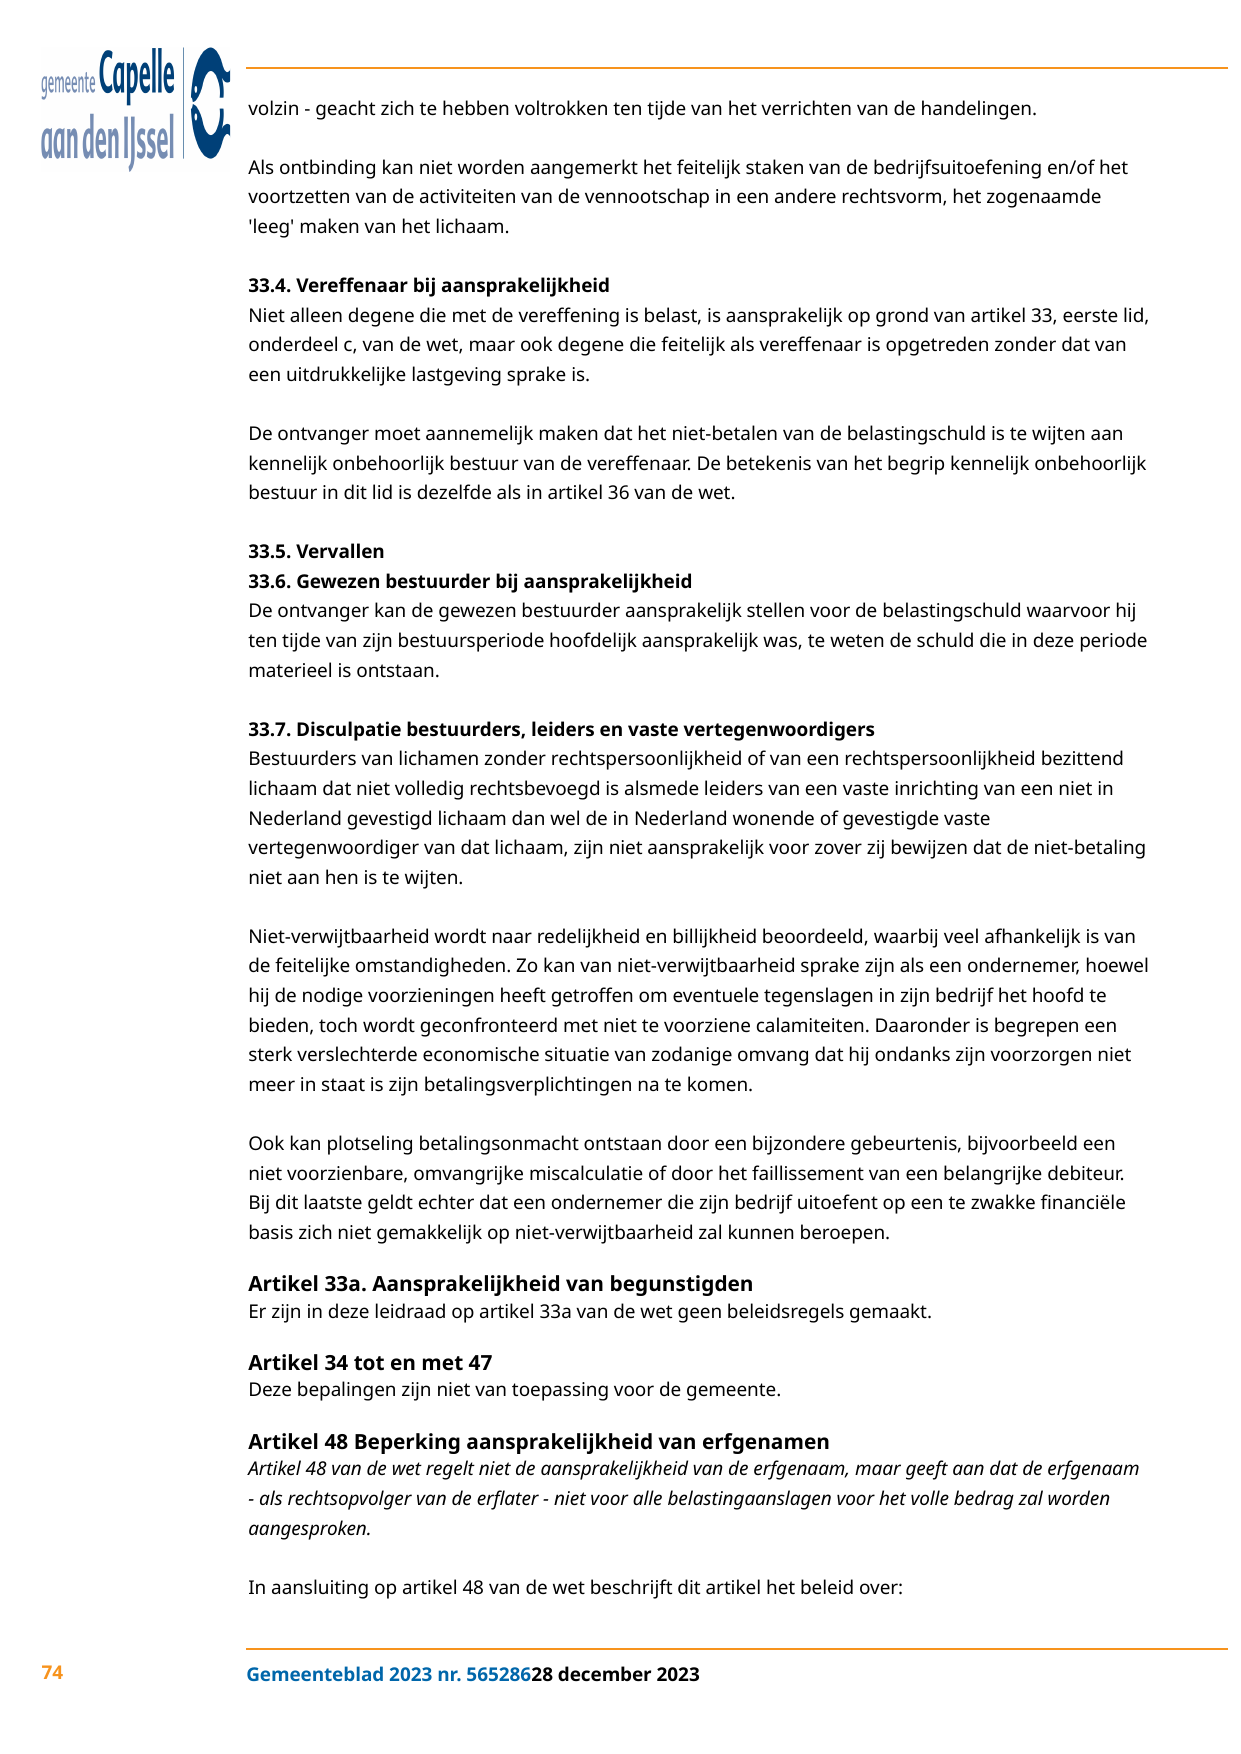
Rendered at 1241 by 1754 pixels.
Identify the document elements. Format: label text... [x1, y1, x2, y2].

text Niet-verwijtbaarheid wordt naar redelijkheid en billijkheid beoordeeld, waarbij veel afhankelijk is van de feitelijke omstandigheden. Zo kan van niet-verwijtbaarheid sprake zijn als een ondernemer, hoewel hij de nodige voorzieningen heeft getroffen om eventuele tegenslagen in zijn bedrijf het hoofd te bieden, toch wordt geconfronteerd met niet te voorziene calamiteiten. Daaronder is begrepen een sterk verslechterde economische situatie van zodanige omvang dat hij ondanks zijn voorzorgen niet meer in staat is zijn betalingsverplichtingen na te komen. [248, 923, 1152, 1097]
text Bestuurders van lichamen zonder rechtspersoonlijkheid of van een rechtspersoonlijkheid bezittend lichaam dat niet volledig rechtsbevoegd is alsmede leiders van een vaste inrichting van een niet in Nederland gevestigd lichaam dan wel de in Nederland wonende of gevestigde vaste vertegenwoordiger van dat lichaam, zijn niet aansprakelijk voor zover zij bewijzen dat de niet-betaling niet aan hen is te wijten. [248, 746, 1152, 890]
text 33.5. Vervallen [248, 538, 1152, 564]
text Ook kan plotseling betalingsonmacht ontstaan door een bijzondere gebeurtenis, bijvoorbeeld een niet voorzienbare, omvangrijke miscalculatie of door het faillissement van een belangrijke debiteur. Bij dit laatste geldt echter dat een ondernemer die zijn bedrijf uitoefent op een te zwakke financiële basis zich niet gemakkelijk op niet-verwijtbaarheid zal kunnen beroepen. [248, 1130, 1152, 1245]
text Artikel 48 Beperking aansprakelijkheid van erfgenamen [248, 1427, 1152, 1456]
text Niet alleen degene die met de vereffening is belast, is aansprakelijk op grond van artikel 33, eerste lid, onderdeel c, van de wet, maar ook degene die feitelijk als vereffenaar is opgetreden zonder dat van een uitdrukkelijke lastgeving sprake is. [248, 302, 1152, 387]
text 33.4. Vereffenaar bij aansprakelijkheid [248, 272, 1152, 298]
text volzin - geacht zich te hebben voltrokken ten tijde van het verrichten van de handelingen. [248, 95, 1152, 121]
text Als ontbinding kan niet worden aangemerkt het feitelijk staken van de bedrijfsuitoefening en/of het voortzetten van de activiteiten van de vennootschap in een andere rechtsvorm, het zogenaamde 'leeg' maken van het lichaam. [248, 154, 1152, 239]
text In aansluiting op artikel 48 van de wet beschrijft dit artikel het beleid over: [248, 1574, 1152, 1599]
text 33.6. Gewezen bestuurder bij aansprakelijkheid [248, 568, 1152, 594]
text Er zijn in deze leidraad op artikel 33a van de wet geen beleidsregels gemaakt. [248, 1298, 1152, 1323]
text Deze bepalingen zijn niet van toepassing voor de gemeente. [248, 1377, 1152, 1402]
text Artikel 33a. Aansprakelijkheid van begunstigden [248, 1269, 1152, 1298]
picture [41, 47, 231, 172]
text Artikel 48 van de wet regelt niet de aansprakelijkheid van de erfgenaam, maar geeft aan dat de erfgenaam - als rechtsopvolger van de erflater - niet voor alle belastingaanslagen voor het volle bedrag zal worden aangesproken. [248, 1456, 1152, 1540]
text De ontvanger kan de gewezen bestuurder aansprakelijk stellen voor de belastingschuld waarvoor hij ten tijde van zijn bestuursperiode hoofdelijk aansprakelijk was, te weten de schuld die in deze periode materieel is ontstaan. [248, 598, 1152, 683]
text De ontvanger moet aannemelijk maken dat het niet-betalen van de belastingschuld is te wijten aan kennelijk onbehoorlijk bestuur van de vereffenaar. De betekenis van het begrip kennelijk onbehoorlijk bestuur in dit lid is dezelfde als in artikel 36 van de wet. [248, 420, 1152, 505]
text Artikel 34 tot en met 47 [248, 1348, 1152, 1377]
text 33.7. Disculpatie bestuurders, leiders en vaste vertegenwoordigers [248, 716, 1152, 742]
